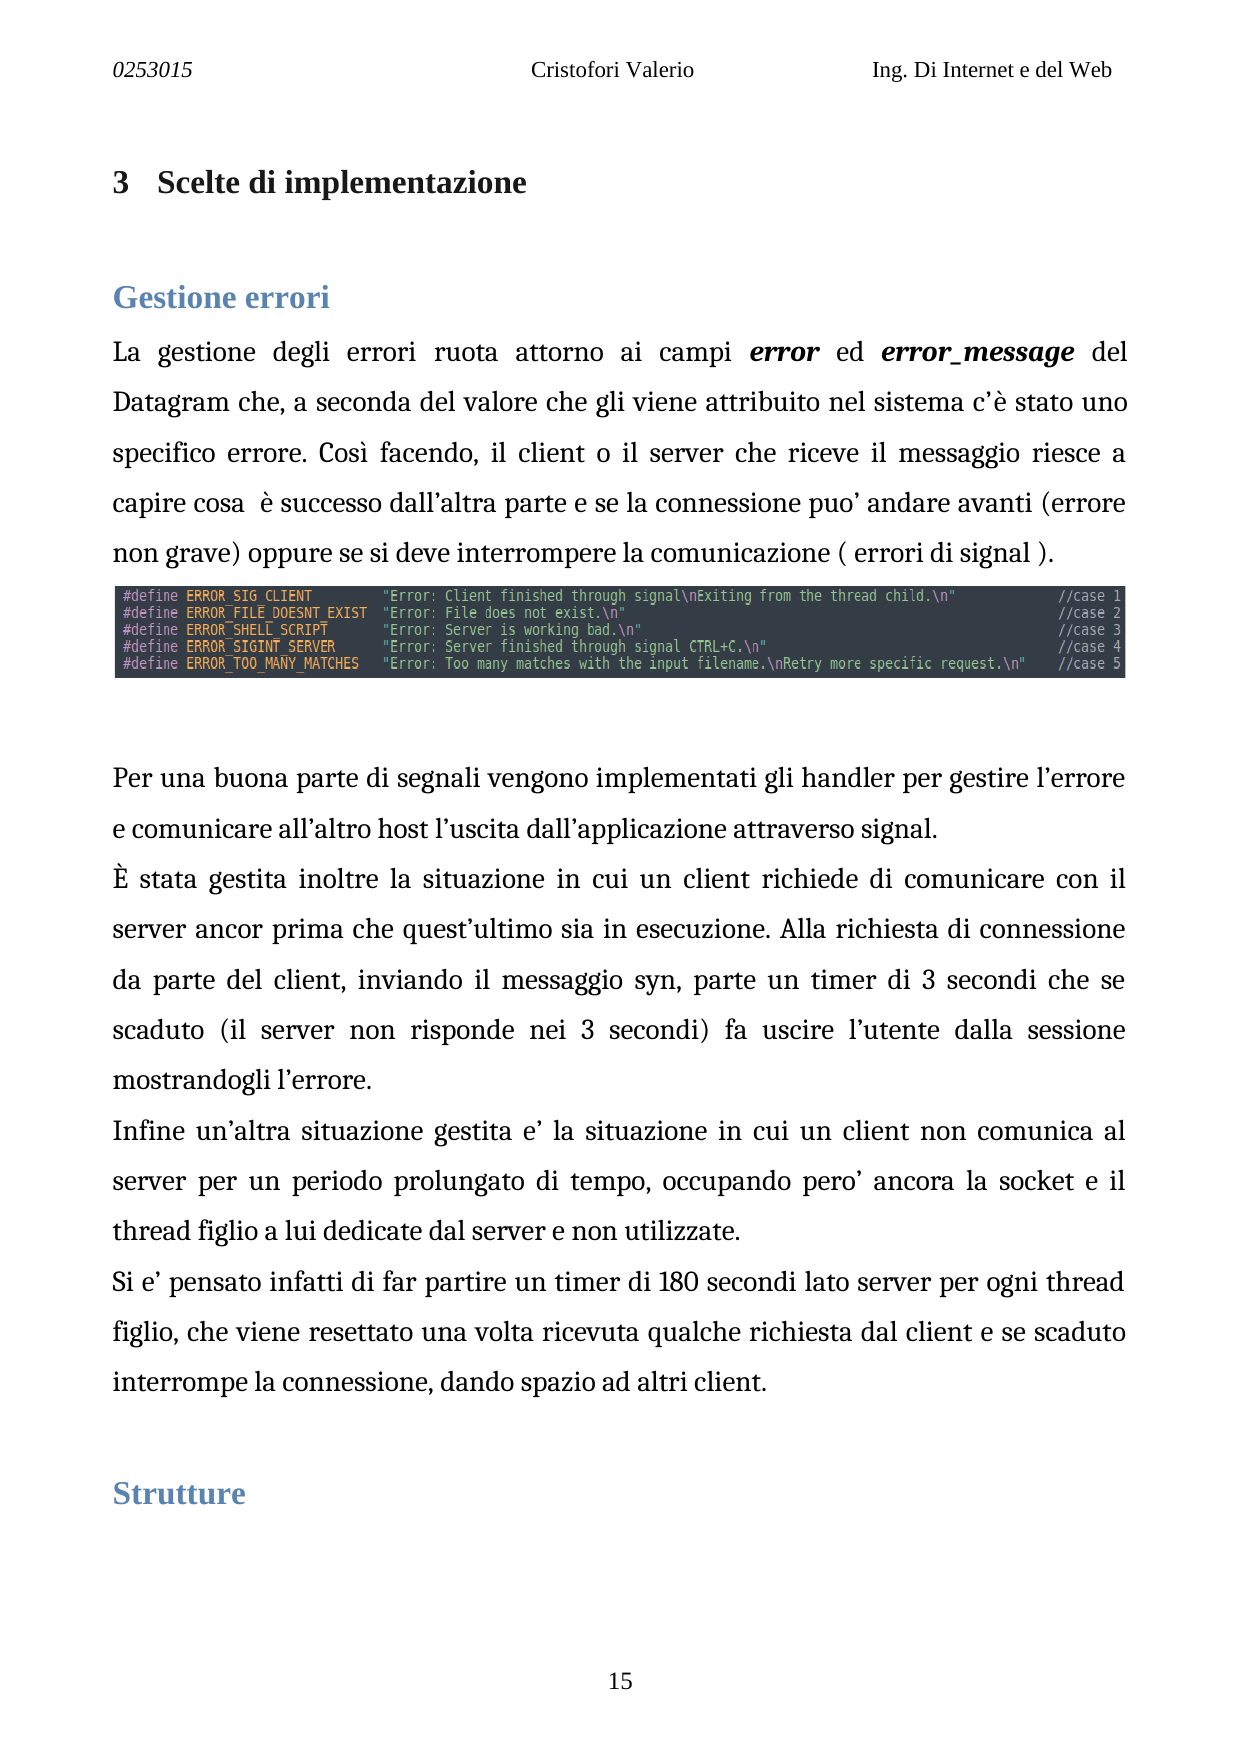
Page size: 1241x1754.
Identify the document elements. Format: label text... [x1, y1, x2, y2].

picture [114, 586, 1126, 678]
text È stata gestita inoltre la situazione in cui un client richiede di comunicare con il server ancor prima che quest’ultimo sia in esecuzione. Alla richiesta di connessione da parte del client, inviando il messaggio syn, parte un timer di 3 secondi che se scaduto (il server non risponde nei 3 secondi) fa uscire l’utente dalla sessione mostrandogli l’errore. [112, 862, 1128, 1097]
text Strutture [112, 1473, 1128, 1511]
text Infine un’altra situazione gestita e’ la situazione in cui un client non comunica al server per un periodo prolungato di tempo, occupando pero’ ancora la socket e il thread figlio a lui dedicate dal server e non utilizzate. [112, 1114, 1128, 1248]
subtitle Scelte di implementazione [112, 163, 1128, 201]
text Si e’ pensato infatti di far partire un timer di 180 secondi lato server per ogni thread figlio, che viene resettato una volta ricevuta qualche richiesta dal client e se scaduto interrompe la connessione, dando spazio ad altri client. [112, 1265, 1128, 1399]
text Gestione errori [112, 278, 1128, 316]
text Per una buona parte di segnali vengono implementati gli handler per gestire l’errore e comunicare all’altro host l’uscita dall’applicazione attraverso signal. [112, 762, 1128, 845]
text La gestione degli errori ruota attorno ai campi error ed error_message del Datagram che, a seconda del valore che gli viene attribuito nel sistema c’è stato uno specifico errore. Così facendo, il client o il server che riceve il messaggio riesce a capire cosa è successo dall’altra parte e se la connessione puo’ andare avanti (errore non grave) oppure se si deve interrompere la comunicazione ( errori di signal ). [112, 335, 1128, 570]
